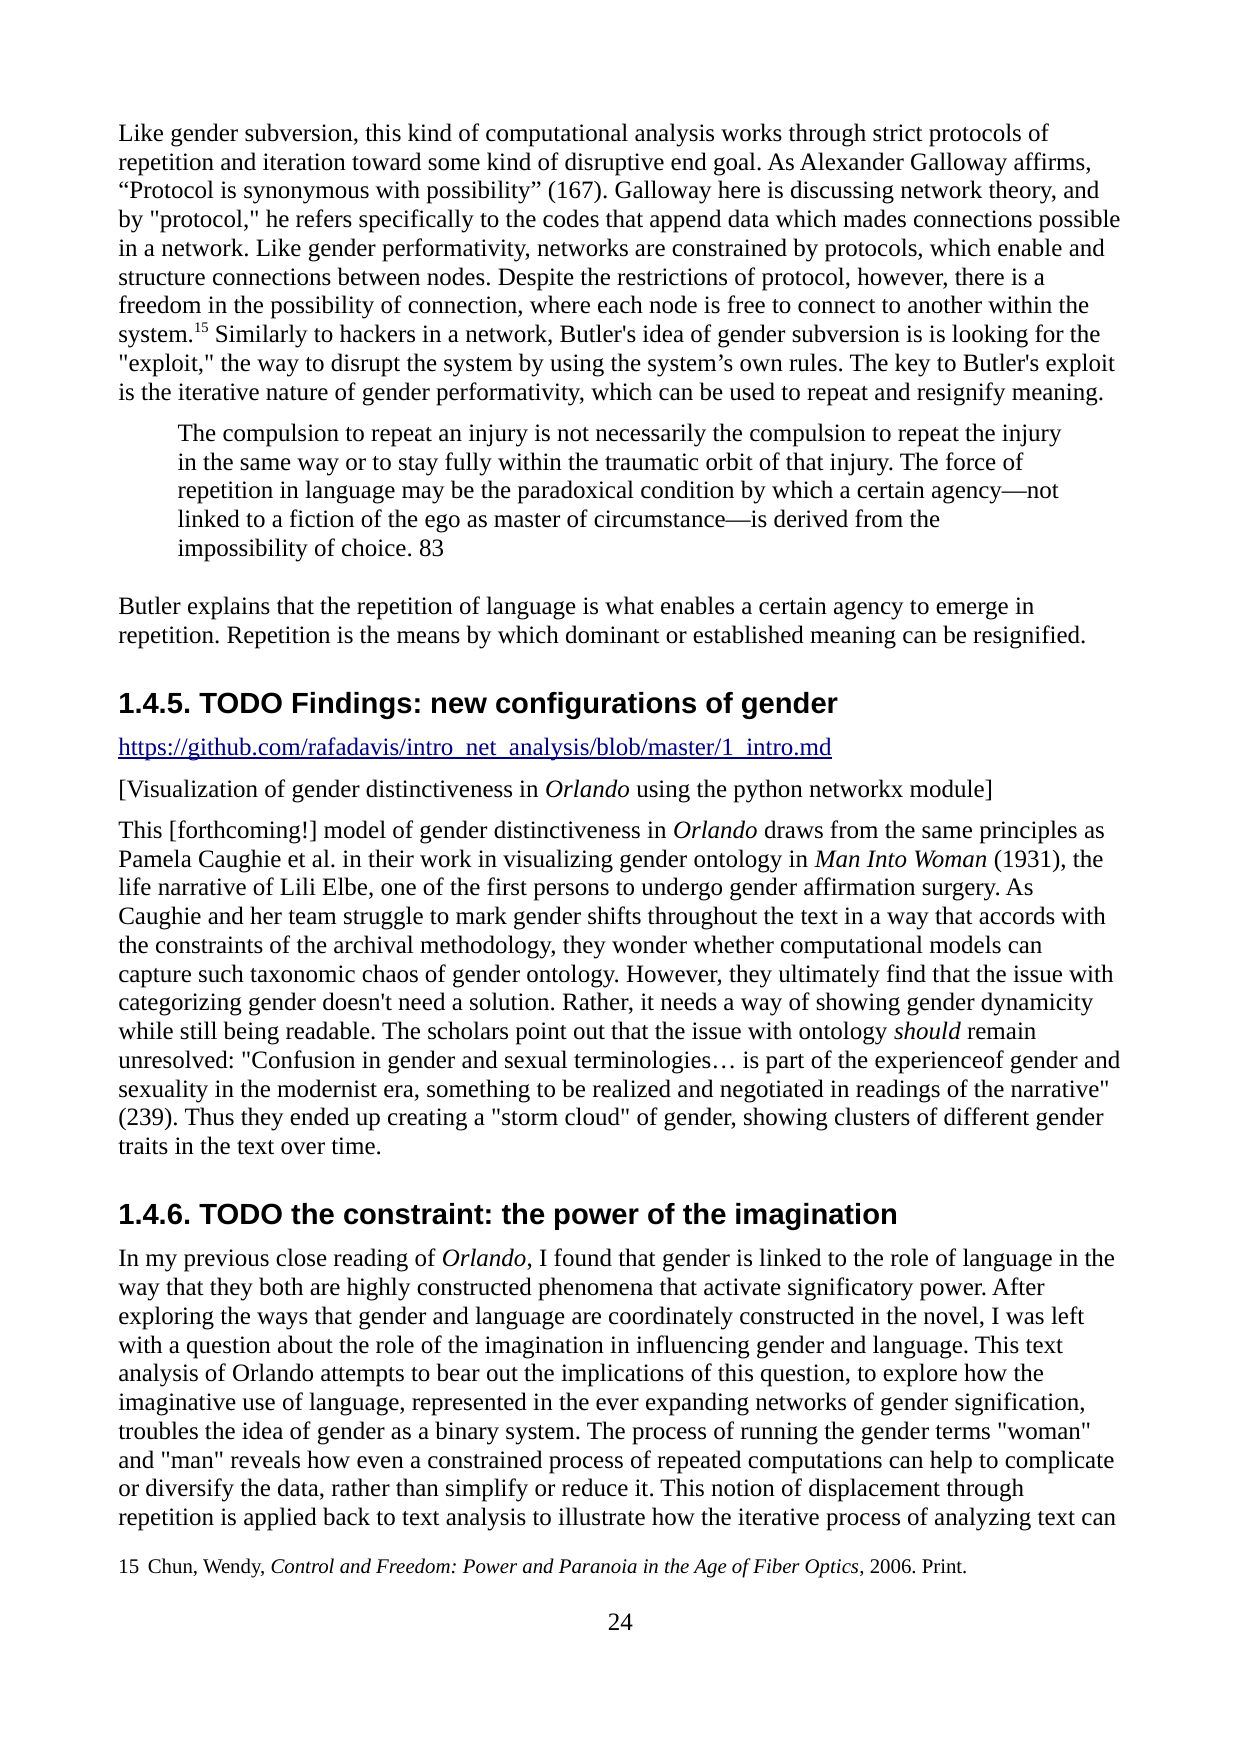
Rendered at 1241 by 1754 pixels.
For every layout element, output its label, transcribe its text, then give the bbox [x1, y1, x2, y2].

text Like gender subversion, this kind of computational analysis works through strict protocols of repetition and iteration toward some kind of disruptive end goal. As Alexander Galloway affirms, “Protocol is synonymous with possibility” (167). Galloway here is discussing network theory, and by "protocol," he refers specifically to the codes that append data which mades connections possible in a network. Like gender performativity, networks are constrained by protocols, which enable and structure connections between nodes. Despite the restrictions of protocol, however, there is a freedom in the possibility of connection, where each node is free to connect to another within the system. Similarly to hackers in a network, Butler's idea of gender subversion is is looking for the "exploit," the way to disrupt the system by using the system’s own rules. The key to Butler's exploit is the iterative nature of gender performativity, which can be used to repeat and resignify meaning. [118, 118, 1122, 406]
text This [forthcoming!] model of gender distinctiveness in Orlando draws from the same principles as Pamela Caughie et al. in their work in visualizing gender ontology in Man Into Woman (1931), the life narrative of Lili Elbe, one of the first persons to undergo gender affirmation surgery. As Caughie and her team struggle to mark gender shifts throughout the text in a way that accords with the constraints of the archival methodology, they wonder whether computational models can capture such taxonomic chaos of gender ontology. However, they ultimately find that the issue with categorizing gender doesn't need a solution. Rather, it needs a way of showing gender dynamicity while still being readable. The scholars point out that the issue with ontology should remain unresolved: "Confusion in gender and sexual terminologies… is part of the experienceof gender and sexuality in the modernist era, something to be realized and negotiated in readings of the narrative" (239). Thus they ended up creating a "storm cloud" of gender, showing clusters of different gender traits in the text over time. [118, 815, 1122, 1160]
text Butler explains that the repetition of language is what enables a certain agency to emerge in repetition. Repetition is the means by which dominant or established meaning can be resignified. [118, 591, 1122, 649]
text https://github.com/rafadavis/intro_net_analysis/blob/master/1_intro.md [118, 732, 1122, 761]
text Chun, Wendy, Control and Freedom: Power and Paranoia in the Age of Fiber Optics, 2006. Print. [118, 1553, 1122, 1578]
text The compulsion to repeat an injury is not necessarily the compulsion to repeat the injury in the same way or to stay fully within the traumatic orbit of that injury. The force of repetition in language may be the paradoxical condition by which a certain agency—not linked to a fiction of the ego as master of circumstance—is derived from the impossibility of choice. 83 [177, 418, 1063, 562]
text In my previous close reading of Orlando, I found that gender is linked to the role of language in the way that they both are highly constructed phenomena that activate significatory power. After exploring the ways that gender and language are coordinately constructed in the novel, I was left with a question about the role of the imagination in influencing gender and language. This text analysis of Orlando attempts to bear out the implications of this question, to explore how the imaginative use of language, represented in the ever expanding networks of gender signification, troubles the idea of gender as a binary system. The process of running the gender terms "woman" and "man" reveals how even a constrained process of repeated computations can help to complicate or diversify the data, rather than simplify or reduce it. This notion of displacement through repetition is applied back to text analysis to illustrate how the iterative process of analyzing text can [118, 1243, 1122, 1531]
text [Visualization of gender distinctiveness in Orlando using the python networkx module] [118, 774, 1122, 802]
subtitle TODO Findings: new configurations of gender [118, 686, 1122, 720]
subtitle TODO the constraint: the power of the imagination [118, 1197, 1122, 1231]
